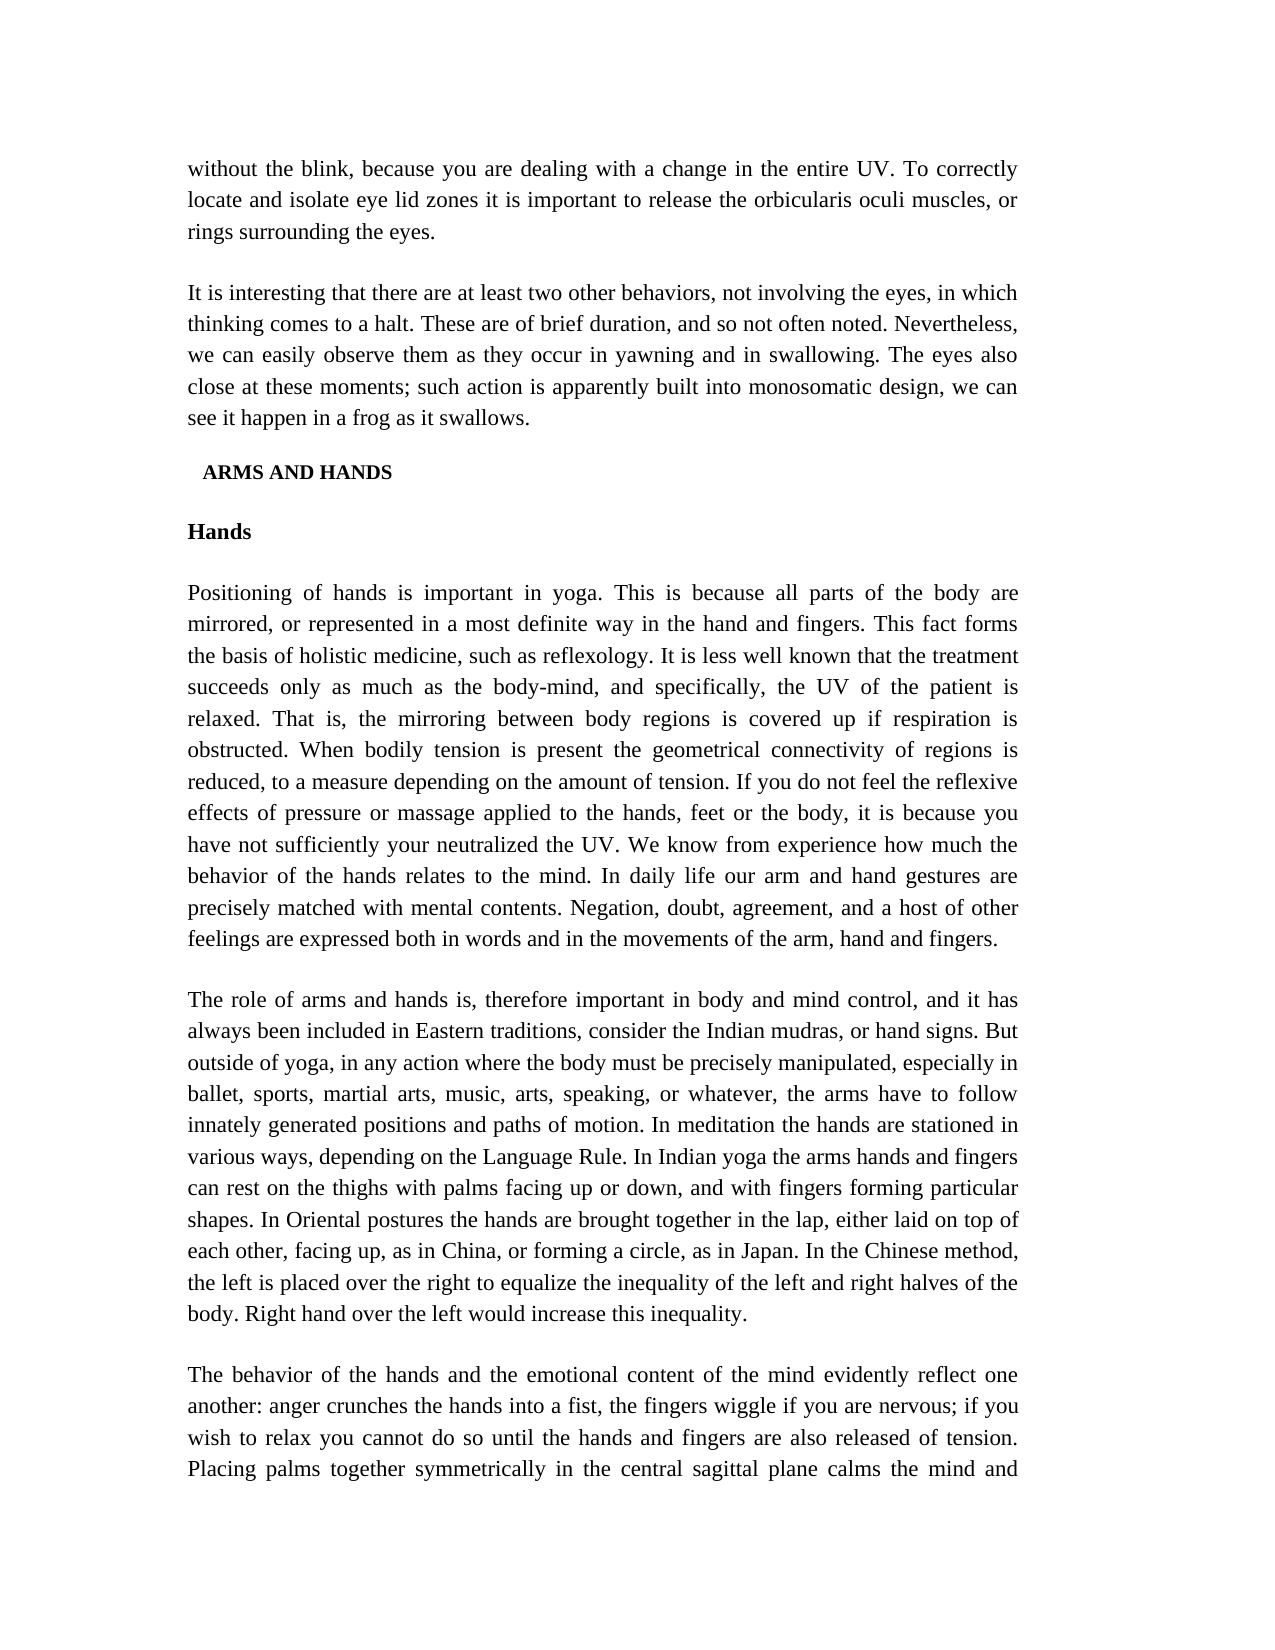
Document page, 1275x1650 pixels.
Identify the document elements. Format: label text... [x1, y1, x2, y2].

text Positioning of hands is important in yoga. This is because all parts of the body are mirrored, or represented in a most definite way in the hand and fingers. This fact forms the basis of holistic medicine, such as reflexology. It is less well known that the treatment succeeds only as much as the body-mind, and specifically, the UV of the patient is relaxed. That is, the mirroring between body regions is covered up if respiration is obstructed. When bodily tension is present the geometrical connectivity of regions is reduced, to a measure depending on the amount of tension. If you do not feel the reflexive effects of pressure or massage applied to the hands, feet or the body, it is because you have not sufficiently your neutralized the UV. We know from experience how much the behavior of the hands relates to the mind. In daily life our arm and hand gestures are precisely matched with mental contents. Negation, doubt, agreement, and a host of other feelings are expressed both in words and in the movements of the arm, hand and fingers. [187, 574, 1020, 951]
text Hands [187, 513, 1020, 545]
text The behavior of the hands and the emotional content of the mind evidently reflect one another: anger crunches the hands into a fist, the fingers wiggle if you are nervous; if you wish to relax you cannot do so until the hands and fingers are also released of tension. Placing palms together symmetrically in the central sagittal plane calms the mind and [187, 1356, 1020, 1482]
text It is interesting that there are at least two other behaviors, not involving the eyes, in which thinking comes to a halt. These are of brief duration, and so not often noted. Nevertheless, we can easily observe them as they occur in yawning and in swallowing. The eyes also close at these moments; such action is apparently built into monosomatic design, we can see it happen in a frog as it swallows. [187, 273, 1020, 431]
text without the blink, because you are dealing with a change in the entire UV. To correctly locate and isolate eye lid zones it is important to release the orbicularis oculi muscles, or rings surrounding the eyes. [187, 150, 1020, 244]
text The role of arms and hands is, therefore important in body and mind control, and it has always been included in Eastern traditions, consider the Indian mudras, or hand signs. But outside of yoga, in any action where the body must be precisely manipulated, especially in ballet, sports, martial arts, music, arts, speaking, or whatever, the arms have to follow innately generated positions and paths of motion. In meditation the hands are stationed in various ways, depending on the Language Rule. In Indian yoga the arms hands and fingers can rest on the thighs with palms facing up or down, and with fingers forming particular shapes. In Oriental postures the hands are brought together in the lap, either laid on top of each other, facing up, as in China, or forming a circle, as in Japan. In the Chinese method, the left is placed over the right to equalize the inequality of the left and right halves of the body. Right hand over the left would increase this inequality. [187, 981, 1020, 1327]
text ARMS AND HANDS [187, 460, 1041, 484]
